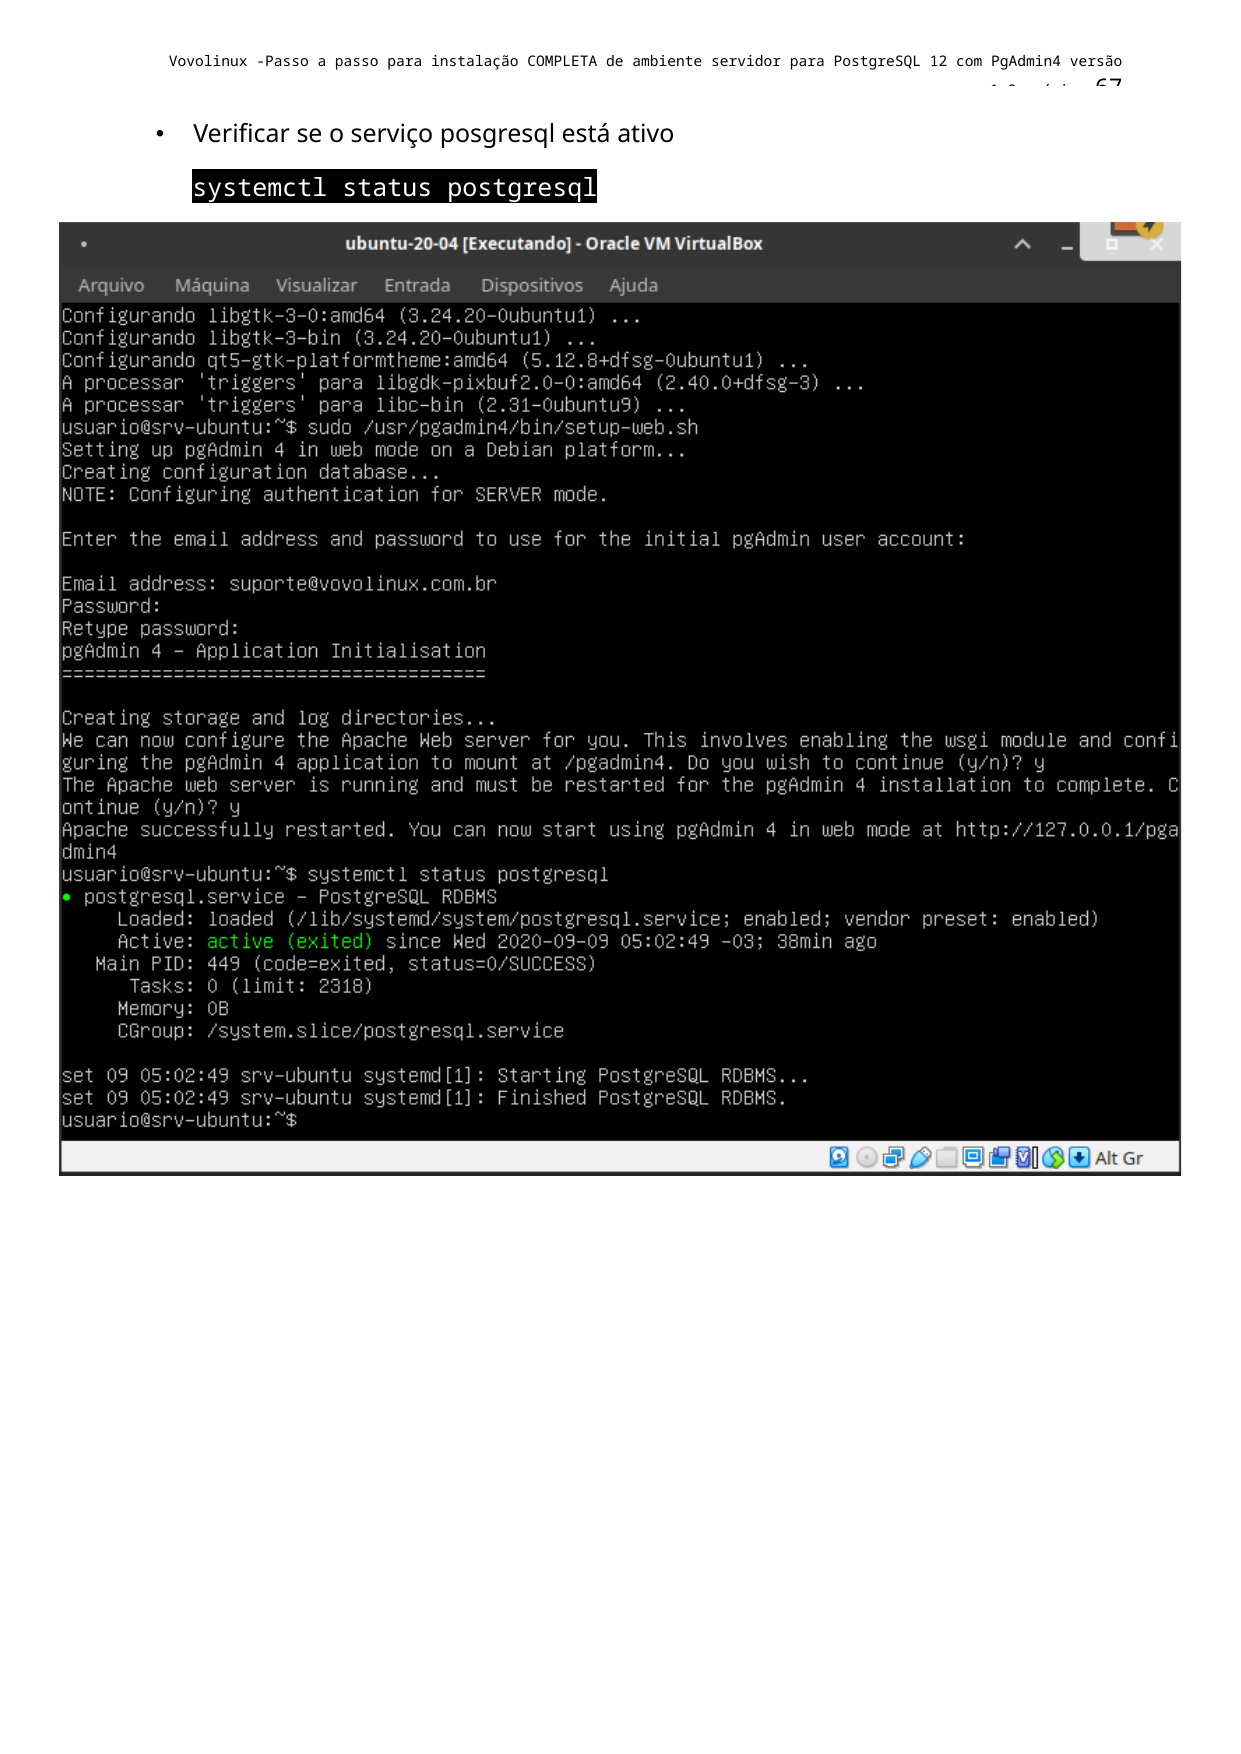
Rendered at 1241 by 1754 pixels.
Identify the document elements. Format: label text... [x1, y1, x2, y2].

text systemctl status postgresql [192, 169, 1122, 203]
list Verificar se o serviço posgresql está ativo [156, 115, 1122, 149]
picture [59, 222, 1182, 1176]
